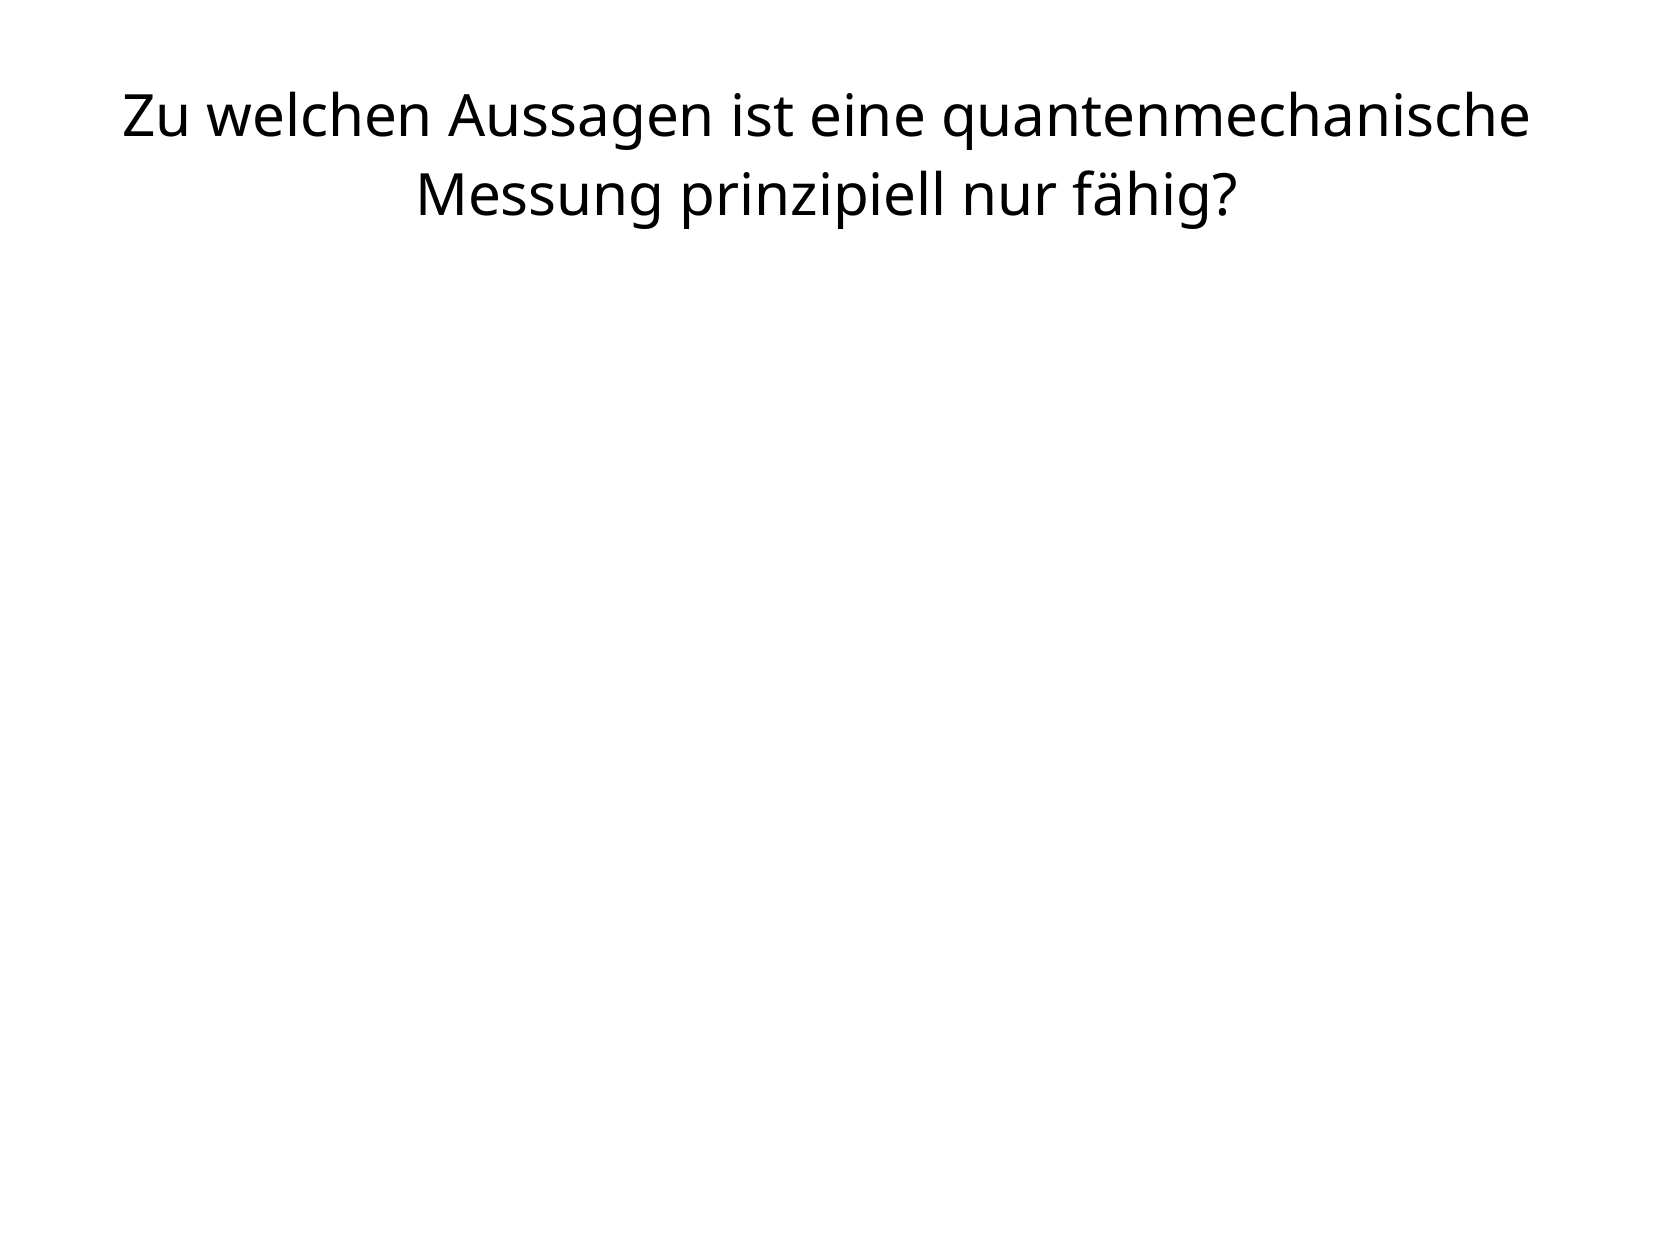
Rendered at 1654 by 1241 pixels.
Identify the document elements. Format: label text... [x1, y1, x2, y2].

title Zu welchen Aussagen ist eine quantenmechanische Messung prinzipiell nur fähig? [82, 49, 1571, 257]
